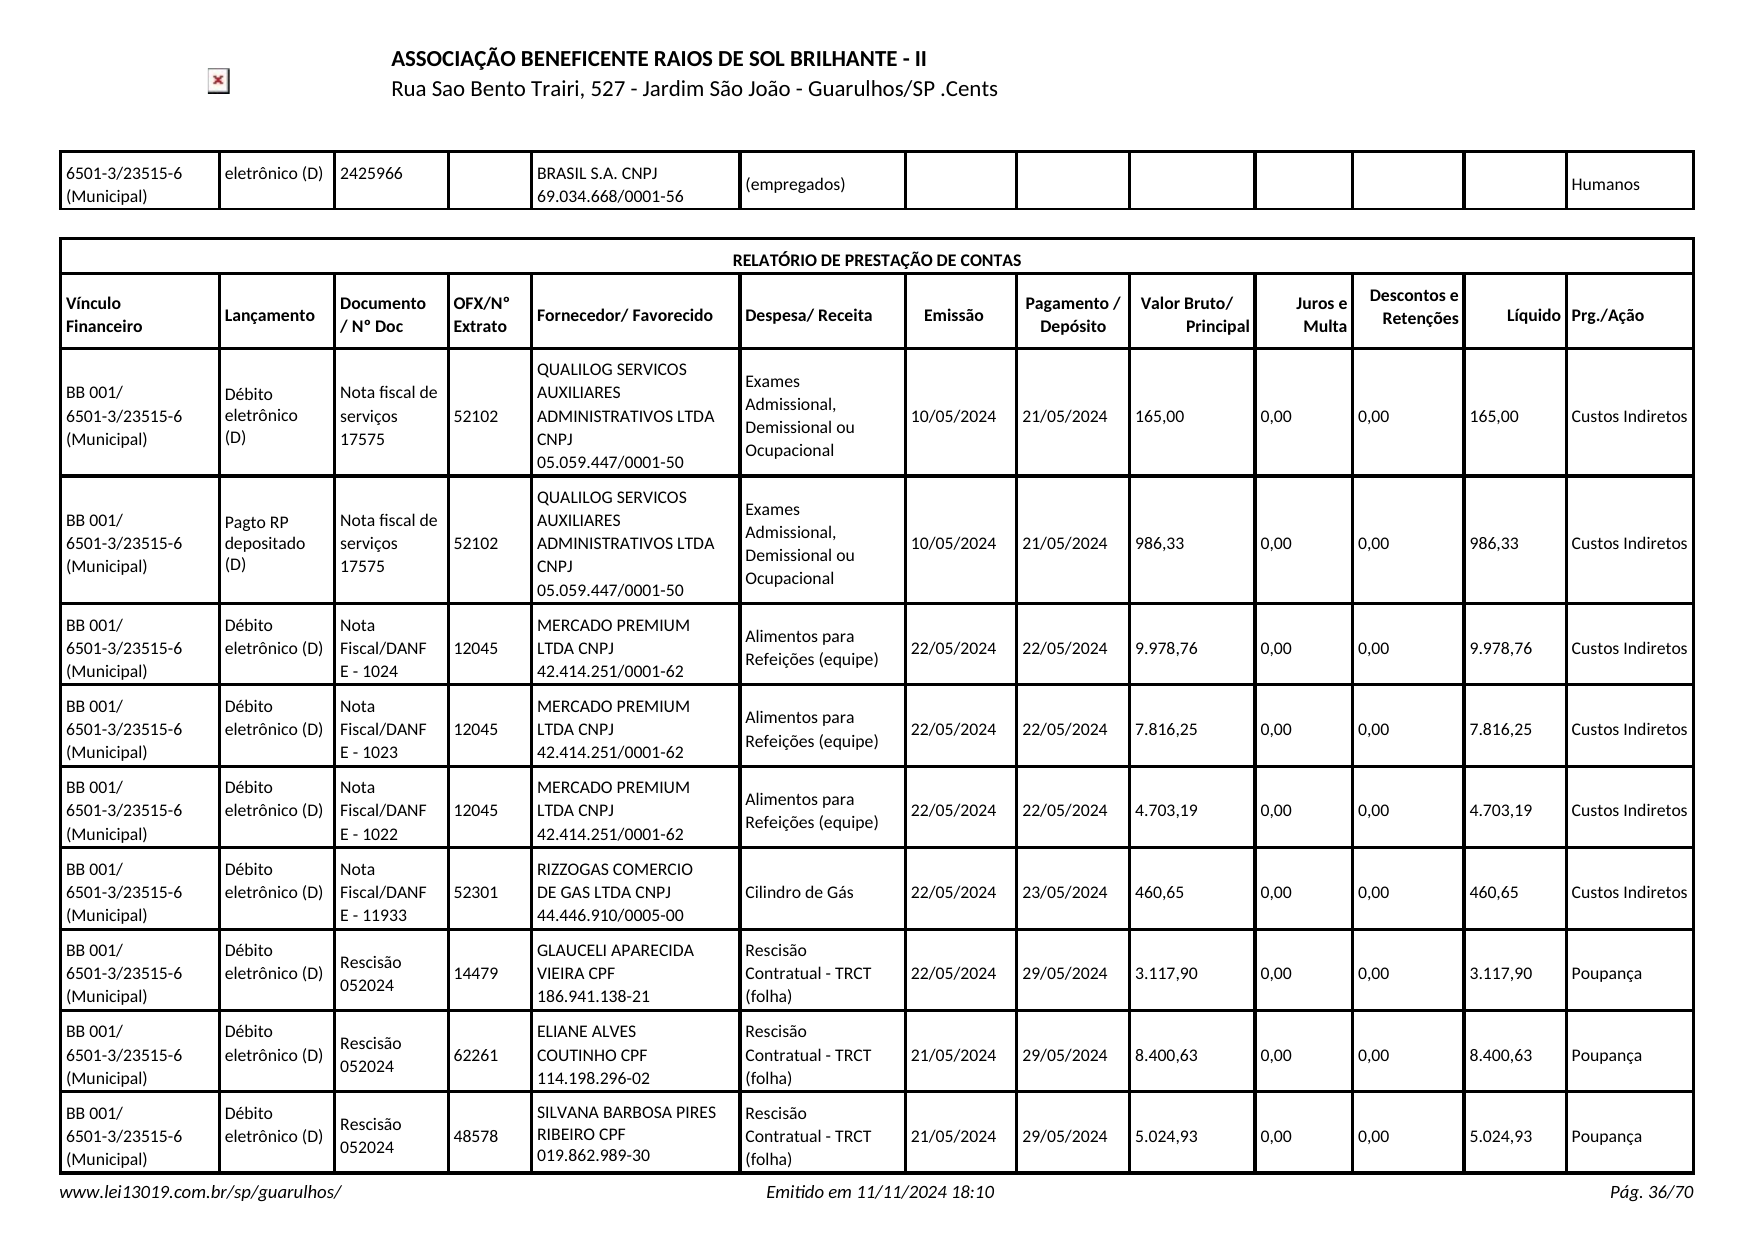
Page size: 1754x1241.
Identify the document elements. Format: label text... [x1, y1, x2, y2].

table_cell Emissão [907, 275, 1015, 347]
table_cell BB 001/ 6501-3/23515-6 (Municipal) [62, 478, 218, 602]
table_cell 7.816,25 [1131, 686, 1253, 765]
table_cell SILVANA BARBOSA PIRES RIBEIRO CPF 019.862.989-30 [533, 1093, 738, 1171]
table_cell 21/05/2024 [1018, 478, 1128, 602]
table_cell MERCADO PREMIUM LTDA CNPJ 42.414.251/0001-62 [533, 686, 738, 765]
table_cell Despesa/ Receita [742, 275, 904, 347]
table_cell Prg./Ação [1568, 275, 1692, 347]
table_cell 62261 [450, 1012, 530, 1090]
table_cell 21/05/2024 [907, 1093, 1015, 1171]
table_cell Rescisão Contratual - TRCT (folha) [742, 931, 904, 1009]
table_cell Débito eletrônico (D) [221, 605, 333, 683]
table_cell Nota fiscal de serviços 17575 [336, 478, 447, 602]
table_cell 12045 [450, 686, 530, 765]
table_cell Alimentos para Refeições (equipe) [742, 605, 904, 683]
table_cell Vínculo Financeiro [62, 275, 218, 347]
table_cell Pagamento / Depósito [1018, 275, 1128, 347]
table_cell 0,00 [1354, 350, 1462, 474]
table_cell 22/05/2024 [1018, 686, 1128, 765]
table_cell Poupança [1568, 931, 1692, 1009]
table_cell Descontos e Retenções [1354, 275, 1462, 347]
table_cell 0,00 [1354, 1012, 1462, 1090]
table_cell [1131, 153, 1253, 208]
table_cell 165,00 [1466, 350, 1565, 474]
table_cell Líquido [1466, 275, 1565, 347]
table_cell eletrônico (D) [221, 153, 333, 208]
table_cell Custos Indiretos [1568, 849, 1692, 927]
table_cell (empregados) [742, 153, 904, 208]
table_cell Pagto RP depositado (D) [221, 478, 333, 602]
table_cell Poupança [1568, 1093, 1692, 1171]
table_cell 165,00 [1131, 350, 1253, 474]
table_cell GLAUCELI APARECIDA VIEIRA CPF 186.941.138-21 [533, 931, 738, 1009]
table_cell BB 001/ 6501-3/23515-6 (Municipal) [62, 931, 218, 1009]
table_cell Rescisão Contratual - TRCT (folha) [742, 1093, 904, 1171]
table_cell RIZZOGAS COMERCIO DE GAS LTDA CNPJ 44.446.910/0005-00 [533, 849, 738, 927]
table_cell Custos Indiretos [1568, 768, 1692, 846]
table_cell 0,00 [1257, 849, 1351, 927]
table_cell Humanos [1568, 153, 1692, 208]
table_cell Rescisão 052024 [336, 1093, 447, 1171]
table_cell Rescisão 052024 [336, 931, 447, 1009]
table_cell Valor Bruto/ Principal [1131, 275, 1253, 347]
table_cell QUALILOG SERVICOS AUXILIARES ADMINISTRATIVOS LTDA CNPJ 05.059.447/0001-50 [533, 350, 738, 474]
table_cell 986,33 [1131, 478, 1253, 602]
table_cell 0,00 [1257, 931, 1351, 1009]
table_cell Débito eletrônico (D) [221, 350, 333, 474]
table_cell Débito eletrônico (D) [221, 768, 333, 846]
table_cell BB 001/ 6501-3/23515-6 (Municipal) [62, 1093, 218, 1171]
table_cell BB 001/ 6501-3/23515-6 (Municipal) [62, 686, 218, 765]
table_cell Nota Fiscal/DANF E - 1023 [336, 686, 447, 765]
table_cell BRASIL S.A. CNPJ 69.034.668/0001-56 [533, 153, 738, 208]
table_cell [1018, 153, 1128, 208]
table_cell BB 001/ 6501-3/23515-6 (Municipal) [62, 768, 218, 846]
table_cell BB 001/ 6501-3/23515-6 (Municipal) [62, 1012, 218, 1090]
table_cell Débito eletrônico (D) [221, 931, 333, 1009]
table_cell 52301 [450, 849, 530, 927]
table_cell 0,00 [1257, 478, 1351, 602]
table_cell 4.703,19 [1131, 768, 1253, 846]
table_cell 12045 [450, 605, 530, 683]
table_cell 986,33 [1466, 478, 1565, 602]
table_cell Alimentos para Refeições (equipe) [742, 768, 904, 846]
table_cell 0,00 [1354, 686, 1462, 765]
table_cell Documento / Nº Doc [336, 275, 447, 347]
table_cell Poupança [1568, 1012, 1692, 1090]
table_cell 21/05/2024 [1018, 350, 1128, 474]
table_cell 0,00 [1354, 849, 1462, 927]
table_cell BB 001/ 6501-3/23515-6 (Municipal) [62, 350, 218, 474]
table_cell 9.978,76 [1466, 605, 1565, 683]
table_cell 22/05/2024 [1018, 605, 1128, 683]
table_cell Custos Indiretos [1568, 686, 1692, 765]
table_cell 0,00 [1354, 1093, 1462, 1171]
table_cell 8.400,63 [1466, 1012, 1565, 1090]
table_cell ELIANE ALVES COUTINHO CPF 114.198.296-02 [533, 1012, 738, 1090]
table_cell 22/05/2024 [907, 605, 1015, 683]
table_header RELATÓRIO DE PRESTAÇÃO DE CONTAS [62, 240, 1692, 272]
table_cell QUALILOG SERVICOS AUXILIARES ADMINISTRATIVOS LTDA CNPJ 05.059.447/0001-50 [533, 478, 738, 602]
table_cell [1354, 153, 1462, 208]
table_cell Nota Fiscal/DANF E - 1022 [336, 768, 447, 846]
table_cell MERCADO PREMIUM LTDA CNPJ 42.414.251/0001-62 [533, 605, 738, 683]
table_cell Nota Fiscal/DANF E - 1024 [336, 605, 447, 683]
table_cell 0,00 [1354, 478, 1462, 602]
table_cell 22/05/2024 [907, 849, 1015, 927]
table_cell 5.024,93 [1466, 1093, 1565, 1171]
table_cell 0,00 [1354, 768, 1462, 846]
table_cell [1466, 153, 1565, 208]
table_cell 7.816,25 [1466, 686, 1565, 765]
table_cell 0,00 [1354, 931, 1462, 1009]
table_cell 0,00 [1257, 1093, 1351, 1171]
table_cell 22/05/2024 [907, 686, 1015, 765]
table_cell 22/05/2024 [907, 768, 1015, 846]
table_cell 29/05/2024 [1018, 931, 1128, 1009]
table_cell Exames Admissional, Demissional ou Ocupacional [742, 350, 904, 474]
table_cell Débito eletrônico (D) [221, 1093, 333, 1171]
table_cell 14479 [450, 931, 530, 1009]
table_cell 3.117,90 [1466, 931, 1565, 1009]
table_cell Alimentos para Refeições (equipe) [742, 686, 904, 765]
table_cell Rescisão 052024 [336, 1012, 447, 1090]
table_cell 4.703,19 [1466, 768, 1565, 846]
table_cell Juros e Multa [1257, 275, 1351, 347]
table_cell OFX/Nº Extrato [450, 275, 530, 347]
table_cell 52102 [450, 350, 530, 474]
table_cell Exames Admissional, Demissional ou Ocupacional [742, 478, 904, 602]
table_cell 22/05/2024 [1018, 768, 1128, 846]
table_cell Cilindro de Gás [742, 849, 904, 927]
table_cell Custos Indiretos [1568, 605, 1692, 683]
table_cell 460,65 [1466, 849, 1565, 927]
table_cell 6501-3/23515-6 (Municipal) [62, 153, 218, 208]
table_cell 52102 [450, 478, 530, 602]
table_cell 0,00 [1354, 605, 1462, 683]
table_cell Nota fiscal de serviços 17575 [336, 350, 447, 474]
table_cell 0,00 [1257, 1012, 1351, 1090]
table_cell Custos Indiretos [1568, 478, 1692, 602]
table_cell - 2425966 [336, 153, 447, 208]
table_cell 0,00 [1257, 768, 1351, 846]
table_cell [450, 153, 530, 208]
table_cell 0,00 [1257, 350, 1351, 474]
table_cell 23/05/2024 [1018, 849, 1128, 927]
table_cell 29/05/2024 [1018, 1093, 1128, 1171]
table_cell 0,00 [1257, 686, 1351, 765]
table_cell 5.024,93 [1131, 1093, 1253, 1171]
table_cell MERCADO PREMIUM LTDA CNPJ 42.414.251/0001-62 [533, 768, 738, 846]
table_cell 29/05/2024 [1018, 1012, 1128, 1090]
table_cell Débito eletrônico (D) [221, 686, 333, 765]
table_cell 10/05/2024 [907, 478, 1015, 602]
table_cell Custos Indiretos [1568, 350, 1692, 474]
table_cell 22/05/2024 [907, 931, 1015, 1009]
table_cell BB 001/ 6501-3/23515-6 (Municipal) [62, 849, 218, 927]
table_cell [1257, 153, 1351, 208]
table_cell Rescisão Contratual - TRCT (folha) [742, 1012, 904, 1090]
table_cell Nota Fiscal/DANF E - 11933 [336, 849, 447, 927]
table_cell Fornecedor/ Favorecido [533, 275, 738, 347]
table_cell Lançamento [221, 275, 333, 347]
table_cell 21/05/2024 [907, 1012, 1015, 1090]
table_cell 48578 [450, 1093, 530, 1171]
table_cell 10/05/2024 [907, 350, 1015, 474]
table_cell 12045 [450, 768, 530, 846]
table_cell 460,65 [1131, 849, 1253, 927]
table_cell 8.400,63 [1131, 1012, 1253, 1090]
table_cell Débito eletrônico (D) [221, 1012, 333, 1090]
table_cell Débito eletrônico (D) [221, 849, 333, 927]
table_cell BB 001/ 6501-3/23515-6 (Municipal) [62, 605, 218, 683]
table_cell [907, 153, 1015, 208]
table_cell 0,00 [1257, 605, 1351, 683]
table_cell 3.117,90 [1131, 931, 1253, 1009]
table_cell 9.978,76 [1131, 605, 1253, 683]
